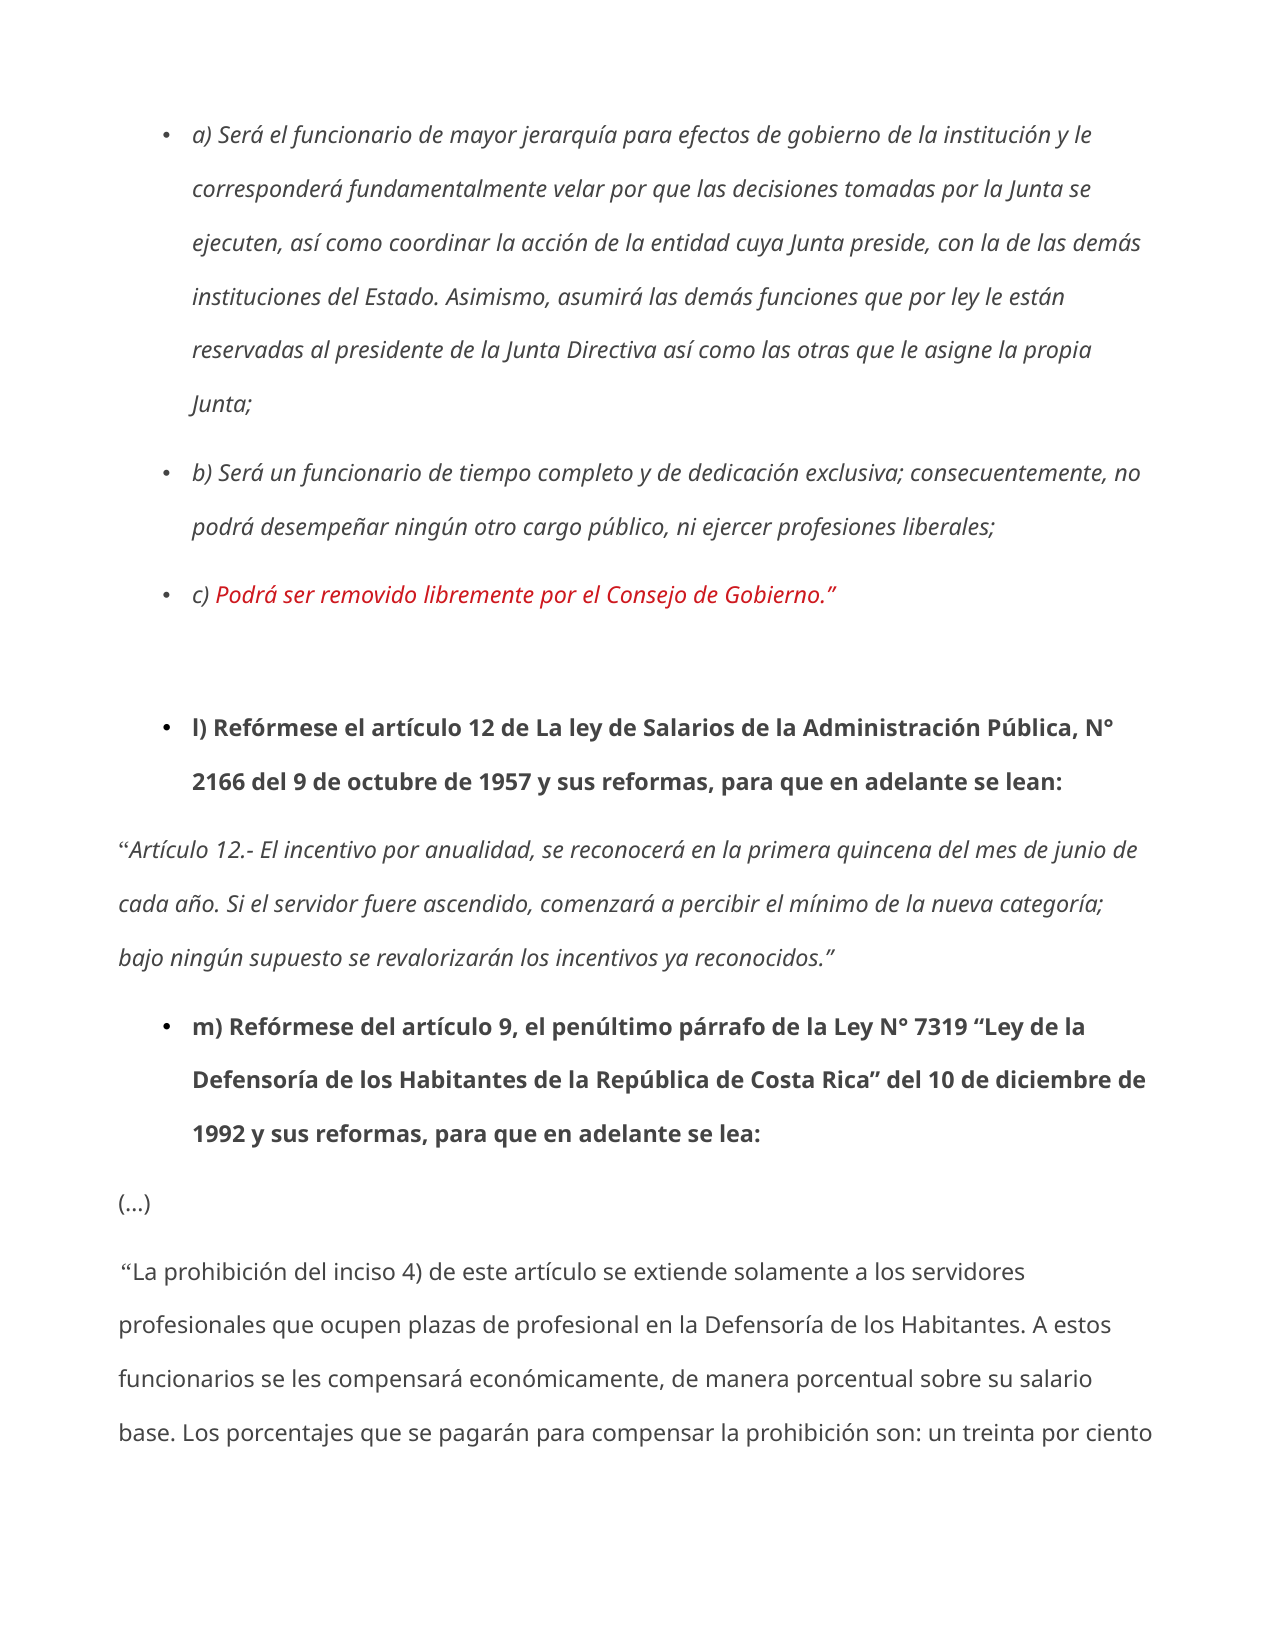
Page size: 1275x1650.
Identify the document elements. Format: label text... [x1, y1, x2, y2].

list l) Refórmese el artículo 12 de La ley de Salarios de la Administración Pública, N° 2166 del 9 de octubre de 1957 y sus reformas, para que en adelante se lean: [162, 711, 1157, 797]
list a) Será el funcionario de mayor jerarquía para efectos de gobierno de la institución y le corresponderá fundamentalmente velar por que las decisiones tomadas por la Junta se ejecuten, así como coordinar la acción de la entidad cuya Junta preside, con la de las demás instituciones del Estado. Asimismo, asumirá las demás funciones que por ley le están reservadas al presidente de la Junta Directiva así como las otras que le asigne la propia Junta; [162, 118, 1157, 420]
text (…) [118, 1186, 1157, 1218]
text “La prohibición del inciso 4) de este artículo se extiende solamente a los servidores profesionales que ocupen plazas de profesional en la Defensoría de los Habitantes. A estos funcionarios se les compensará económicamente, de manera porcentual sobre su salario base. Los porcentajes que se pagarán para compensar la prohibición son: un treinta por ciento [118, 1255, 1157, 1448]
text “Artículo 12.- El incentivo por anualidad, se reconocerá en la primera quincena del mes de junio de cada año. Si el servidor fuere ascendido, comenzará a percibir el mínimo de la nueva categoría; bajo ningún supuesto se revalorizarán los incentivos ya reconocidos.” [118, 833, 1157, 973]
list b) Será un funcionario de tiempo completo y de dedicación exclusiva; consecuentemente, no podrá desempeñar ningún otro cargo público, ni ejercer profesiones liberales; [162, 456, 1157, 542]
list c) Podrá ser removido libremente por el Consejo de Gobierno.” [162, 579, 1157, 611]
list m) Refórmese del artículo 9, el penúltimo párrafo de la Ley N° 7319 “Ley de la Defensoría de los Habitantes de la República de Costa Rica” del 10 de diciembre de 1992 y sus reformas, para que en adelante se lea: [162, 1010, 1157, 1149]
